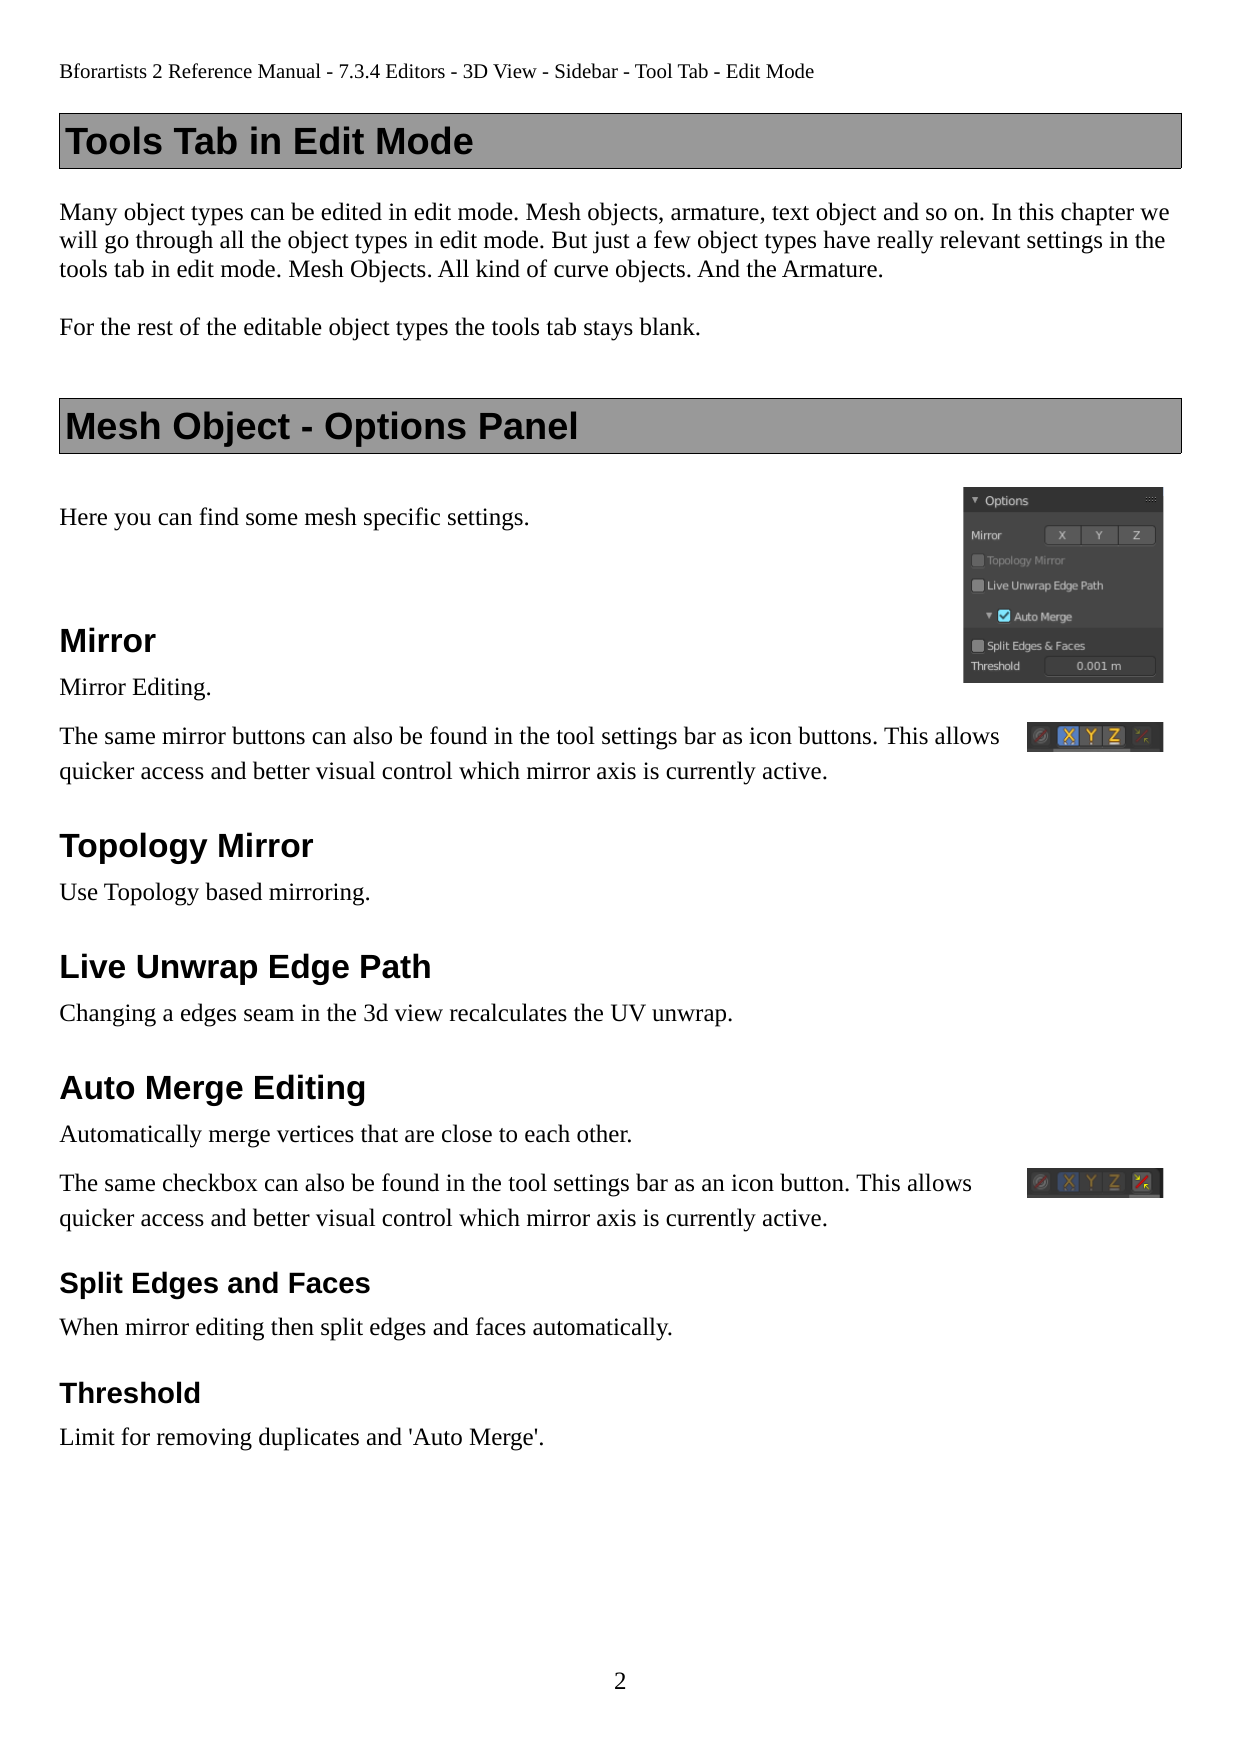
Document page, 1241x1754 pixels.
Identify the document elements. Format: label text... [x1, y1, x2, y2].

subtitle Mirror [59, 621, 963, 660]
text Limit for removing duplicates and 'Auto Merge'. [59, 1422, 1181, 1451]
table_header Mesh Object - Options Panel [60, 399, 1181, 453]
picture [1027, 1168, 1164, 1198]
subtitle [1164, 621, 1181, 660]
subtitle Threshold [59, 1376, 1181, 1410]
text Many object types can be edited in edit mode. Mesh objects, armature, text object and so on. In this chapter we will go through all the object types in edit mode. But just a few object types have really relevant settings in the tools tab in edit mode. Mesh Objects. All kind of curve objects. And the Armature. [59, 197, 1181, 283]
text For the rest of the editable object types the tools tab stays blank. [59, 312, 1181, 340]
text Use Topology based mirroring. [59, 877, 1181, 906]
text The same mirror buttons can also be found in the tool settings bar as icon buttons. This allows quicker access and better visual control which mirror axis is currently active. [59, 721, 1181, 785]
subtitle Split Edges and Faces [59, 1266, 1181, 1300]
text Here you can find some mesh specific settings. [59, 502, 963, 531]
text Automatically merge vertices that are close to each other. [59, 1119, 1181, 1148]
subtitle Live Unwrap Edge Path [59, 947, 1181, 986]
subtitle Topology Mirror [59, 826, 1181, 864]
table_header Tools Tab in Edit Mode [60, 114, 1181, 168]
text The same checkbox can also be found in the tool settings bar as an icon button. This allows quicker access and better visual control which mirror axis is currently active. [59, 1168, 1181, 1231]
text Mirror Editing. [59, 672, 1181, 701]
picture [1027, 722, 1164, 752]
subtitle Auto Merge Editing [59, 1068, 1181, 1107]
picture [963, 487, 1164, 683]
text Changing a edges seam in the 3d view recalculates the UV unwrap. [59, 998, 1181, 1027]
text When mirror editing then split edges and faces automatically. [59, 1312, 1181, 1341]
